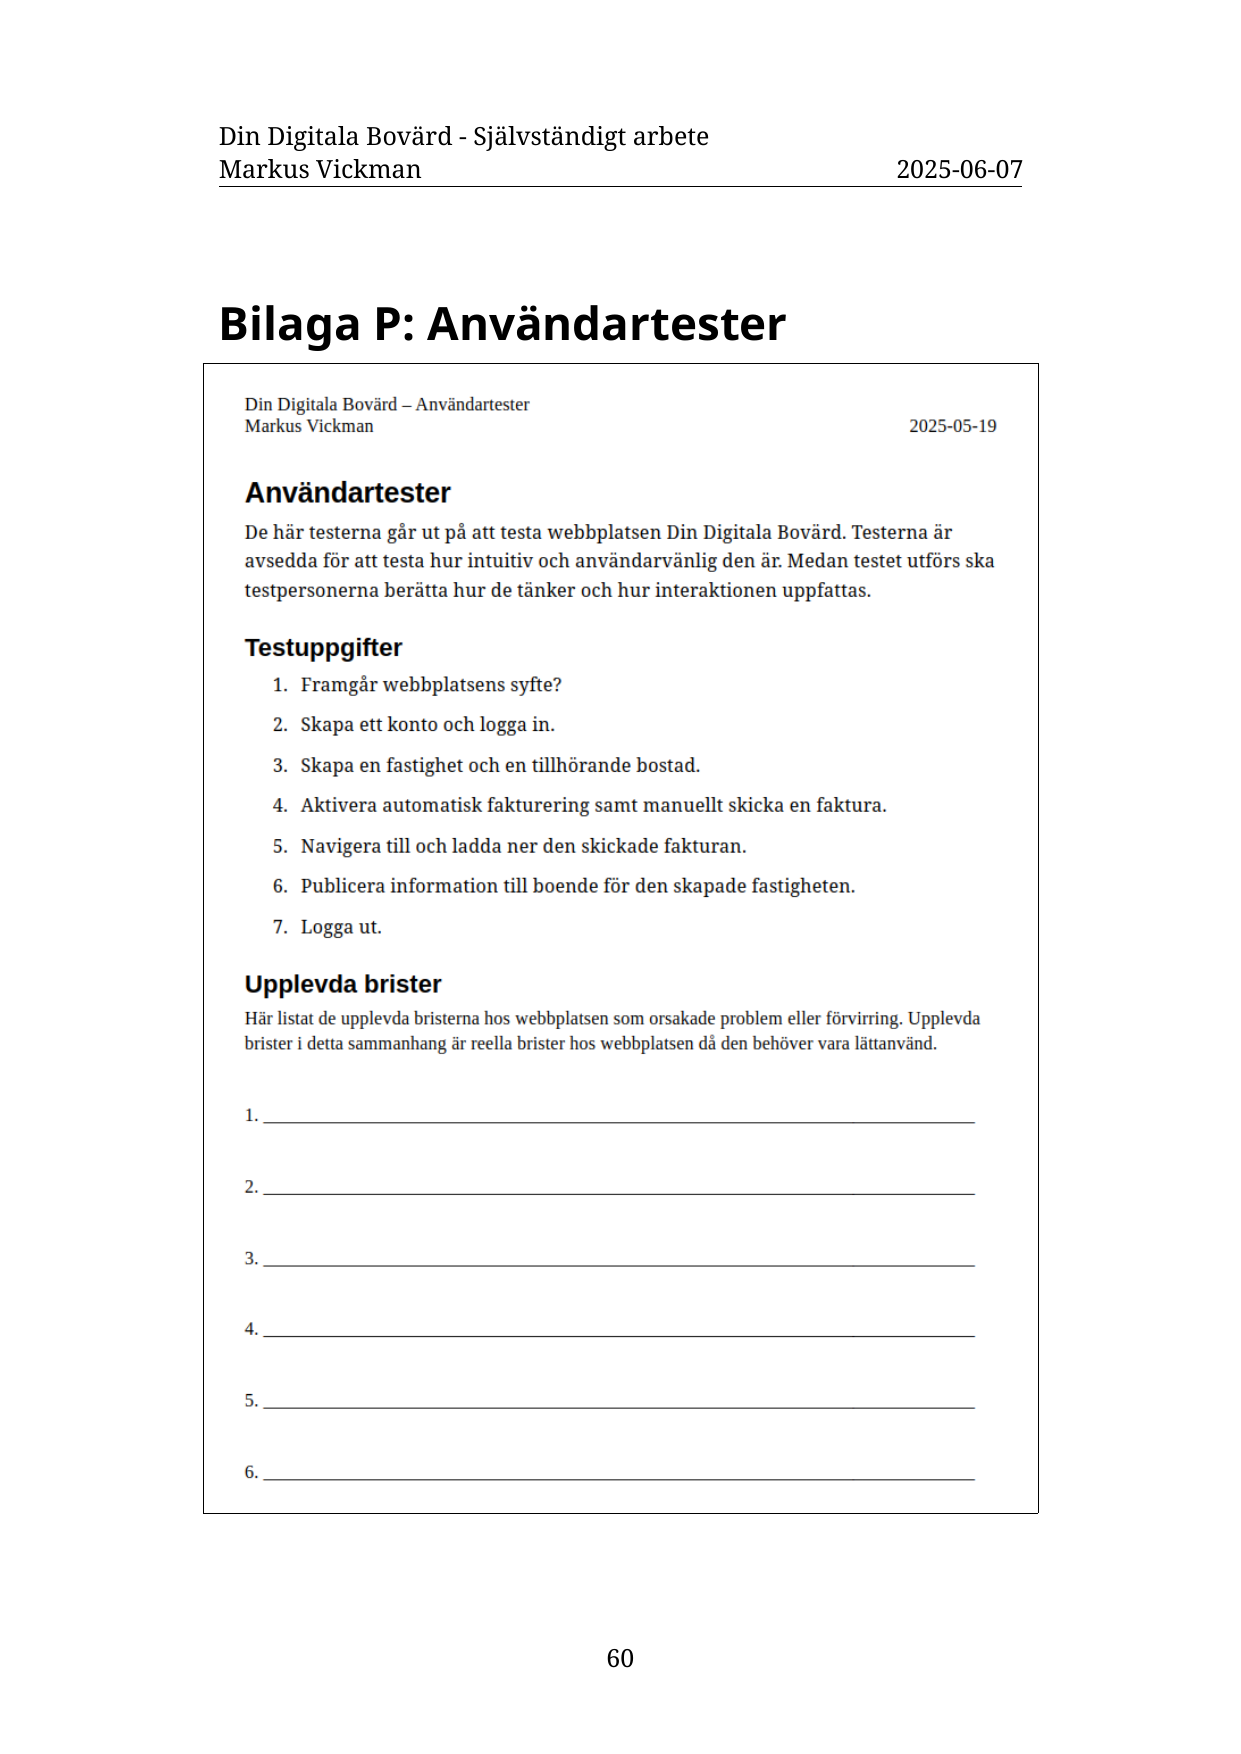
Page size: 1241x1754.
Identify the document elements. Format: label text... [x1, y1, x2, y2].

subtitle Bilaga P: Användartester [218, 291, 1022, 353]
picture [205, 365, 1035, 1510]
